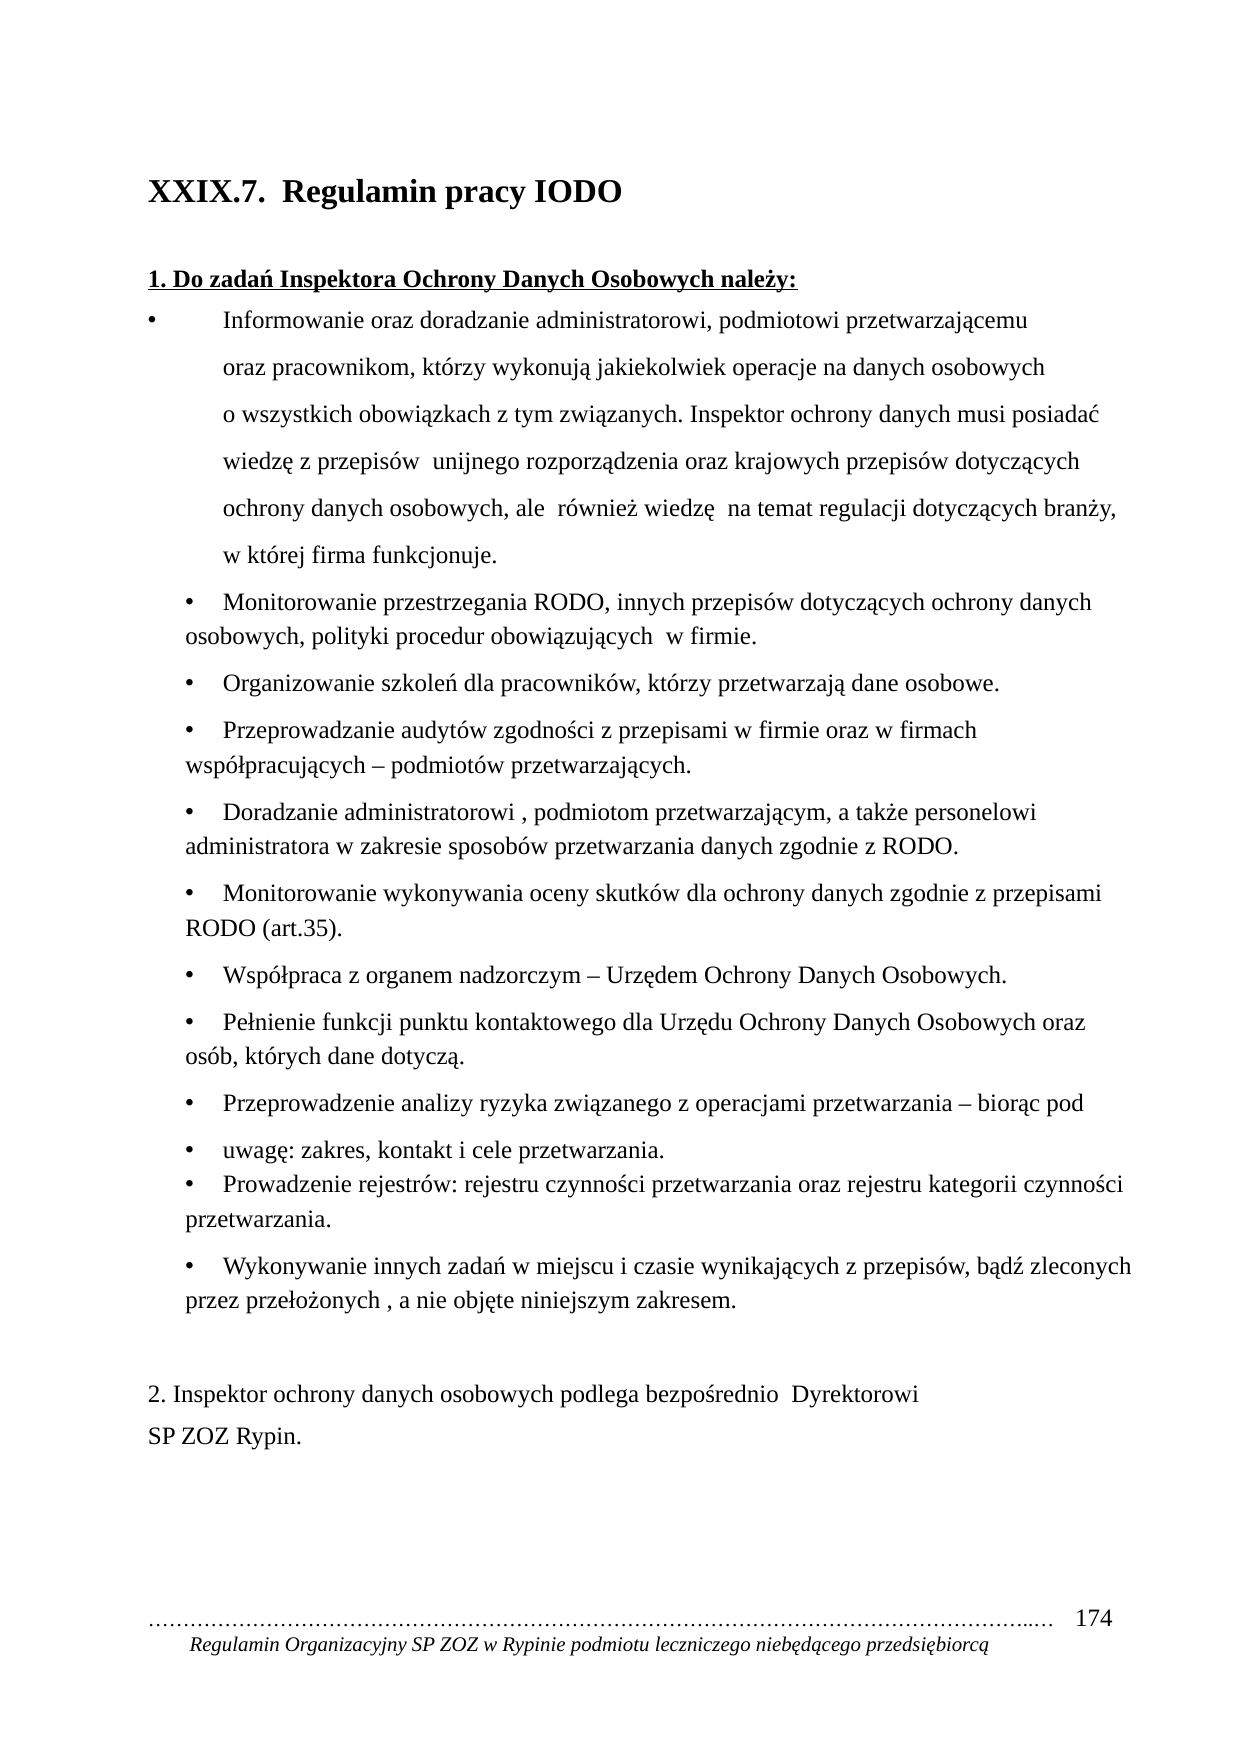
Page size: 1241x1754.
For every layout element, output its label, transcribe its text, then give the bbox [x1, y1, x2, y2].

list Doradzanie administratorowi , podmiotom przetwarzającym, a także personelowi administratora w zakresie sposobów przetwarzania danych zgodnie z RODO. [185, 797, 1137, 860]
list Organizowanie szkoleń dla pracowników, którzy przetwarzają dane osobowe. [148, 668, 1137, 697]
list Przeprowadzenie analizy ryzyka związanego z operacjami przetwarzania – biorąc pod [185, 1088, 1137, 1117]
list Prowadzenie rejestrów: rejestru czynności przetwarzania oraz rejestru kategorii czynności przetwarzania. [185, 1169, 1137, 1233]
text XXIX.7. Regulamin pracy IODO [148, 172, 1137, 210]
list Monitorowanie przestrzegania RODO, innych przepisów dotyczących ochrony danych osobowych, polityki procedur obowiązujących w firmie. [185, 587, 1137, 650]
list oraz pracownikom, którzy wykonują jakiekolwiek operacje na danych osobowych [185, 352, 1137, 381]
list w której firma funkcjonuje. [185, 540, 1137, 569]
list wiedzę z przepisów unijnego rozporządzenia oraz krajowych przepisów dotyczących [185, 446, 1137, 475]
text 2. Inspektor ochrony danych osobowych podlega bezpośrednio Dyrektorowi [148, 1379, 1137, 1408]
list uwagę: zakres, kontakt i cele przetwarzania. [185, 1135, 1137, 1164]
list Monitorowanie wykonywania oceny skutków dla ochrony danych zgodnie z przepisami RODO (art.35). [185, 878, 1137, 941]
list Informowanie oraz doradzanie administratorowi, podmiotowi przetwarzającemu [148, 305, 1137, 334]
list Pełnienie funkcji punktu kontaktowego dla Urzędu Ochrony Danych Osobowych oraz osób, których dane dotyczą. [185, 1007, 1137, 1070]
text 1. Do zadań Inspektora Ochrony Danych Osobowych należy: [148, 264, 1137, 292]
list Wykonywanie innych zadań w miejscu i czasie wynikających z przepisów, bądź zleconych przez przełożonych , a nie objęte niniejszym zakresem. [185, 1251, 1137, 1314]
text SP ZOZ Rypin. [148, 1421, 1137, 1449]
list Przeprowadzanie audytów zgodności z przepisami w firmie oraz w firmach współpracujących – podmiotów przetwarzających. [185, 715, 1137, 778]
list Współpraca z organem nadzorczym – Urzędem Ochrony Danych Osobowych. [148, 960, 1137, 988]
list ochrony danych osobowych, ale również wiedzę na temat regulacji dotyczących branży, [185, 493, 1137, 522]
list o wszystkich obowiązkach z tym związanych. Inspektor ochrony danych musi posiadać [185, 399, 1137, 428]
